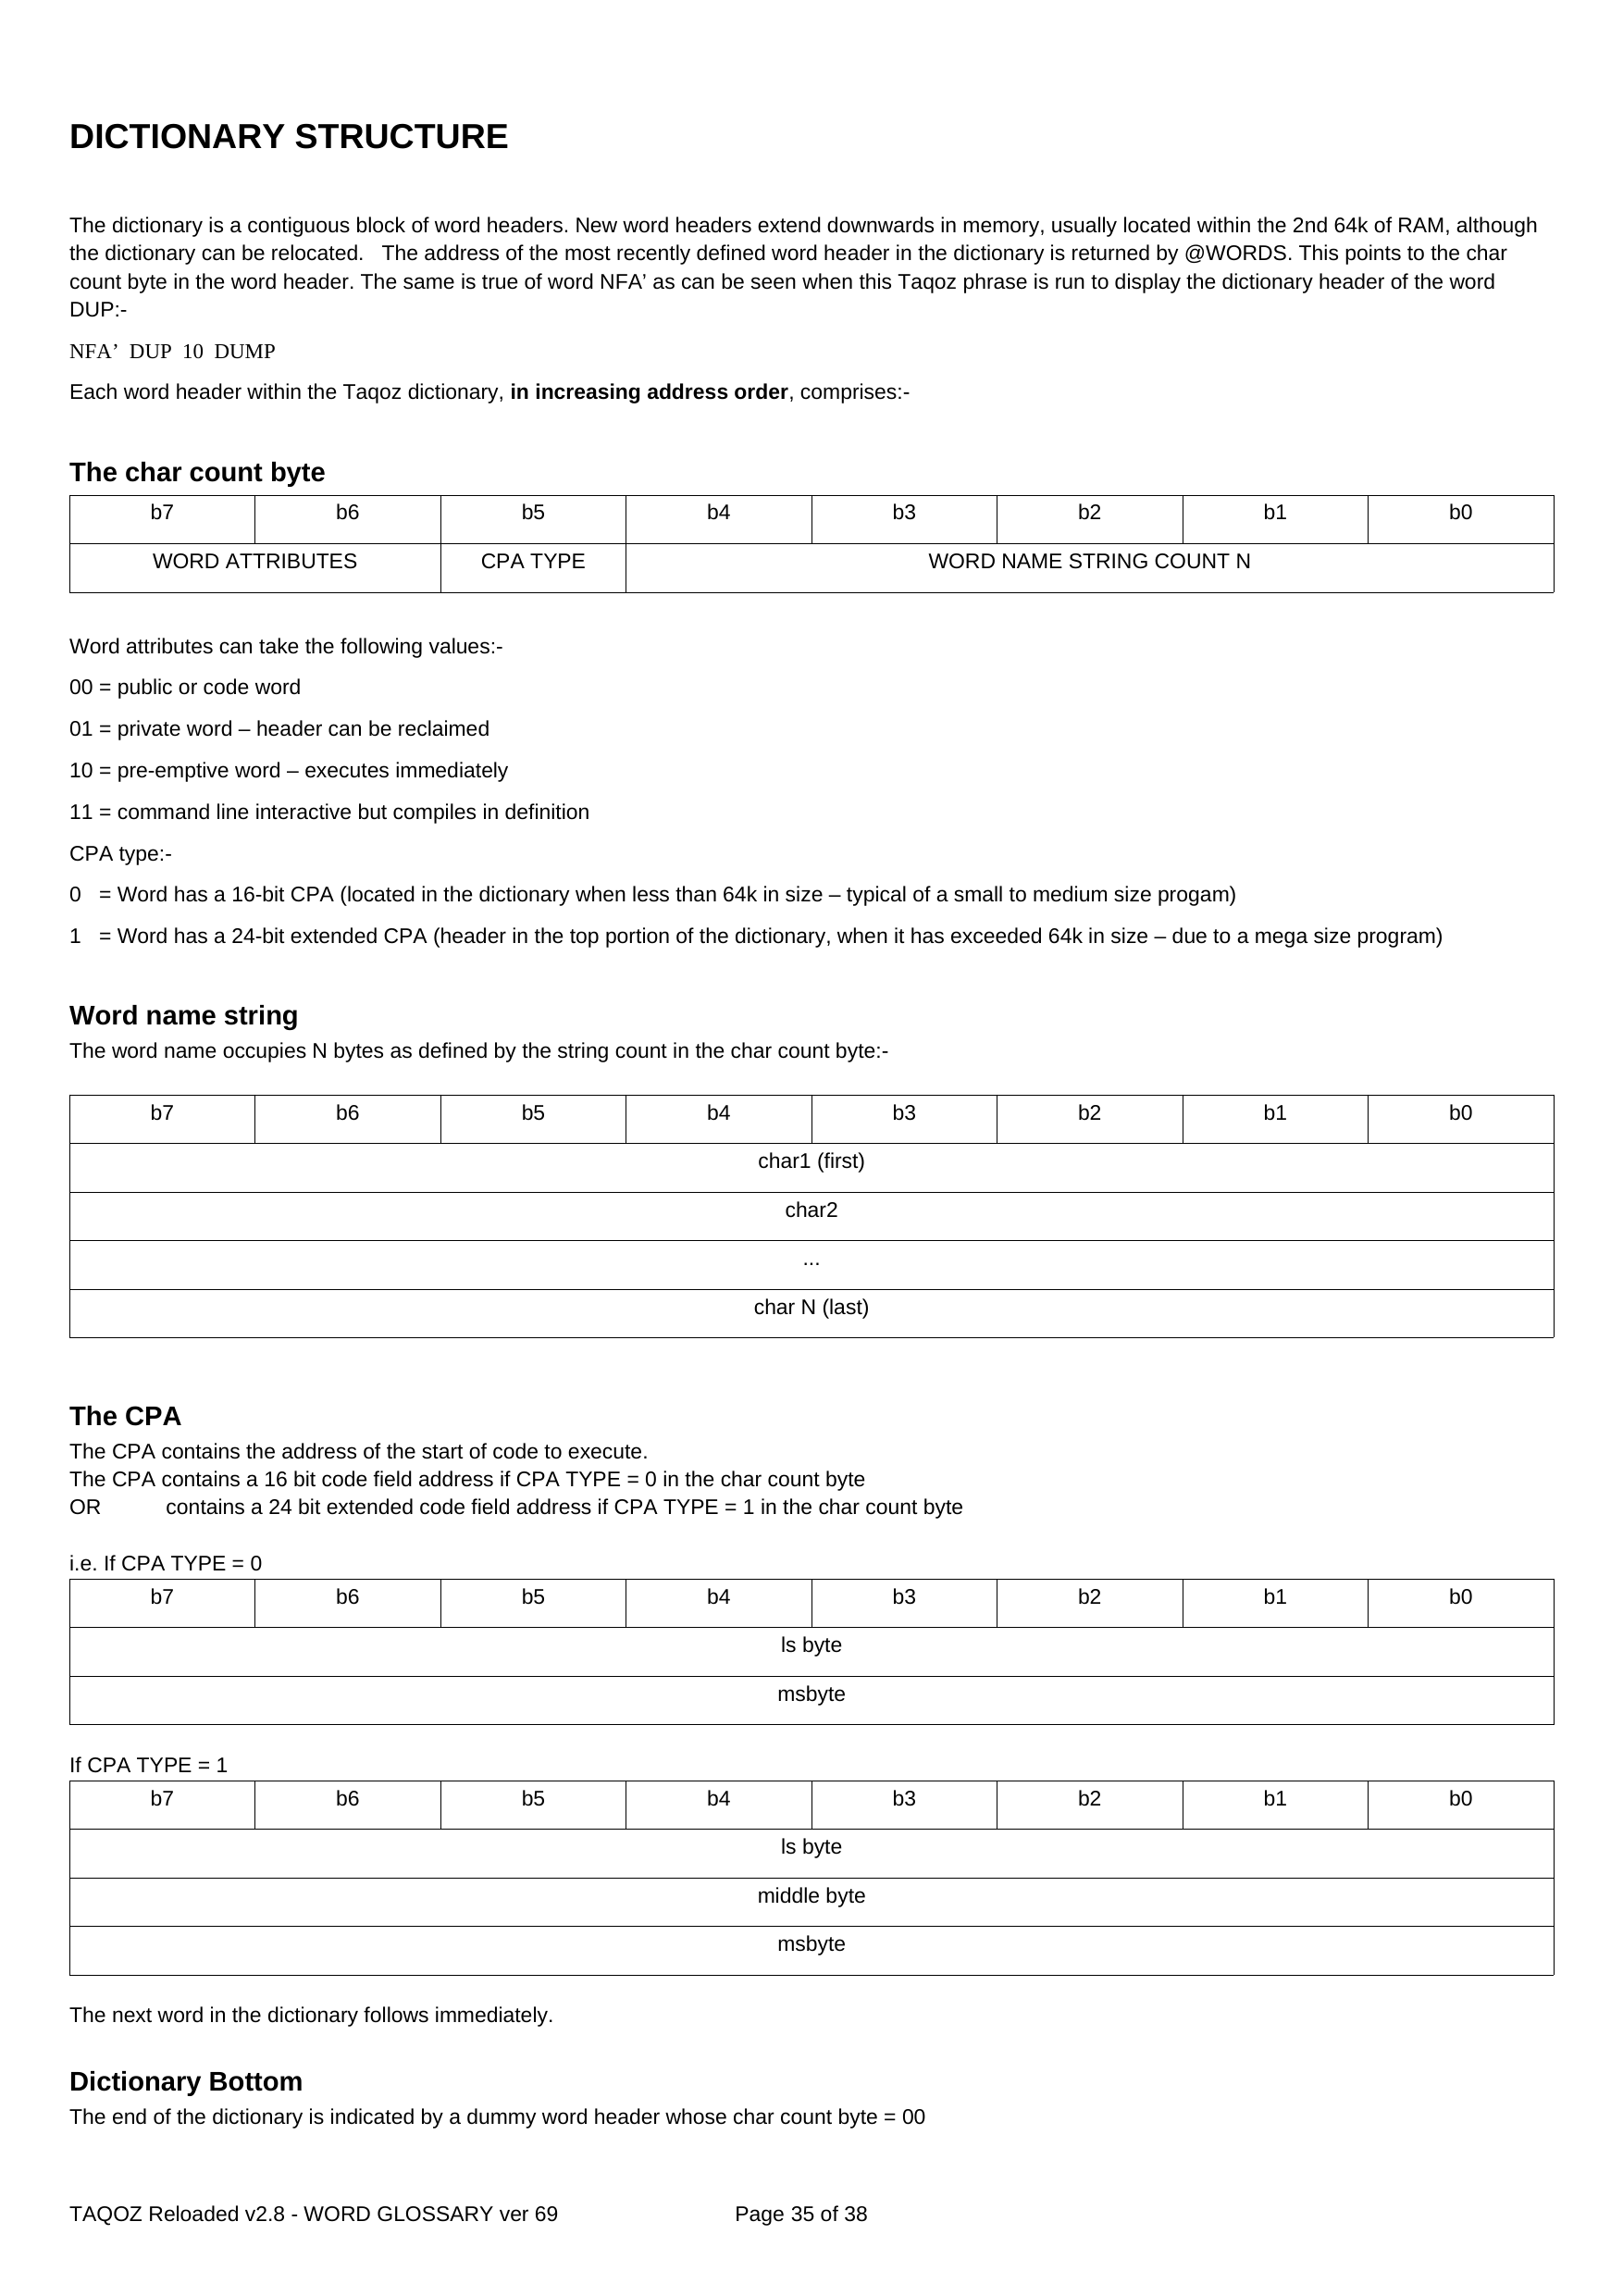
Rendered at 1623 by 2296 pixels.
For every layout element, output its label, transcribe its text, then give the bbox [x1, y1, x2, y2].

table_cell ... [70, 1241, 1554, 1289]
table_header b5 [441, 1096, 626, 1143]
table_cell CPA TYPE [441, 544, 626, 591]
table_header b2 [997, 1580, 1183, 1627]
table_header b1 [1183, 1580, 1368, 1627]
subtitle The char count byte [69, 456, 1554, 487]
text Word attributes can take the following values:- [69, 633, 1554, 658]
text Each word header within the Taqoz dictionary, in increasing address order, comprises:- [69, 379, 1554, 404]
table_header b3 [812, 1580, 997, 1627]
table_header b7 [70, 496, 254, 543]
table_header b2 [997, 1096, 1183, 1143]
table_header b0 [1369, 1096, 1554, 1143]
table_header b0 [1369, 1781, 1554, 1829]
table_cell WORD NAME STRING COUNT N [626, 544, 1554, 591]
table_cell char N (last) [70, 1290, 1554, 1337]
text 00 = public or code word [69, 675, 1554, 700]
table_cell char1 (first) [70, 1144, 1554, 1192]
table_header b6 [255, 496, 440, 543]
table_header b1 [1183, 1781, 1368, 1829]
table_header b7 [70, 1580, 254, 1627]
table_header b6 [255, 1096, 440, 1143]
table_header b0 [1369, 496, 1554, 543]
table_cell ls byte [70, 1830, 1554, 1878]
table_header b4 [626, 1096, 811, 1143]
table_header b1 [1183, 496, 1368, 543]
table_header b5 [441, 496, 626, 543]
table_cell middle byte [70, 1879, 1554, 1926]
table_header b4 [626, 496, 811, 543]
subtitle The CPA [69, 1400, 1554, 1431]
table_header b4 [626, 1580, 811, 1627]
table_header b3 [812, 1781, 997, 1829]
table_header b4 [626, 1781, 811, 1829]
table_cell WORD ATTRIBUTES [70, 544, 440, 591]
text The next word in the dictionary follows immediately. [69, 2003, 1554, 2028]
subtitle Word name string [69, 999, 1554, 1031]
text The end of the dictionary is indicated by a dummy word header whose char count byte = 00 [69, 2104, 1554, 2128]
text 0 = Word has a 16-bit CPA (located in the dictionary when less than 64k in size – typical of a small to medium size progam) [69, 882, 1554, 906]
table_header b0 [1369, 1580, 1554, 1627]
subtitle DICTIONARY STRUCTURE [69, 116, 1554, 155]
table_cell char2 [70, 1193, 1554, 1240]
table_header b6 [255, 1781, 440, 1829]
table_header b6 [255, 1580, 440, 1627]
subtitle Dictionary Bottom [69, 2066, 1554, 2096]
text The dictionary is a contiguous block of word headers. New word headers extend downwards in memory, usually located within the 2nd 64k of RAM, although the dictionary can be relocated. The address of the most recently defined word header in the dictionary is returned by @WORDS. This points to the char count byte in the word header. The same is true of word NFA’ as can be seen when this Taqoz phrase is run to display the dictionary header of the word DUP:- [69, 213, 1554, 321]
table_header b3 [812, 1096, 997, 1143]
text i.e. If CPA TYPE = 0 [69, 1551, 1554, 1575]
text 01 = private word – header can be reclaimed [69, 716, 1554, 740]
table_header b1 [1183, 1096, 1368, 1143]
table_header b3 [812, 496, 997, 543]
table_header b7 [70, 1781, 254, 1829]
table_cell msbyte [70, 1927, 1554, 1975]
text 1 = Word has a 24-bit extended CPA (header in the top portion of the dictionary, when it has exceeded 64k in size – due to a mega size program) [69, 924, 1554, 948]
text OR contains a 24 bit extended code field address if CPA TYPE = 1 in the char count byte [69, 1495, 1554, 1520]
text 11 = command line interactive but compiles in definition [69, 800, 1554, 824]
text The word name occupies N bytes as defined by the string count in the char count byte:- [69, 1038, 1554, 1062]
table_header b7 [70, 1096, 254, 1143]
text The CPA contains a 16 bit code field address if CPA TYPE = 0 in the char count byte [69, 1467, 1554, 1491]
table_header b5 [441, 1580, 626, 1627]
table_header b2 [997, 1781, 1183, 1829]
table_header b5 [441, 1781, 626, 1829]
text The CPA contains the address of the start of code to execute. [69, 1439, 1554, 1463]
text NFA’ DUP 10 DUMP [69, 339, 1554, 363]
text CPA type:- [69, 840, 1554, 865]
table_header b2 [997, 496, 1183, 543]
table_cell ls byte [70, 1628, 1554, 1676]
table_cell msbyte [70, 1677, 1554, 1724]
text If CPA TYPE = 1 [69, 1753, 1554, 1777]
text 10 = pre-emptive word – executes immediately [69, 758, 1554, 782]
